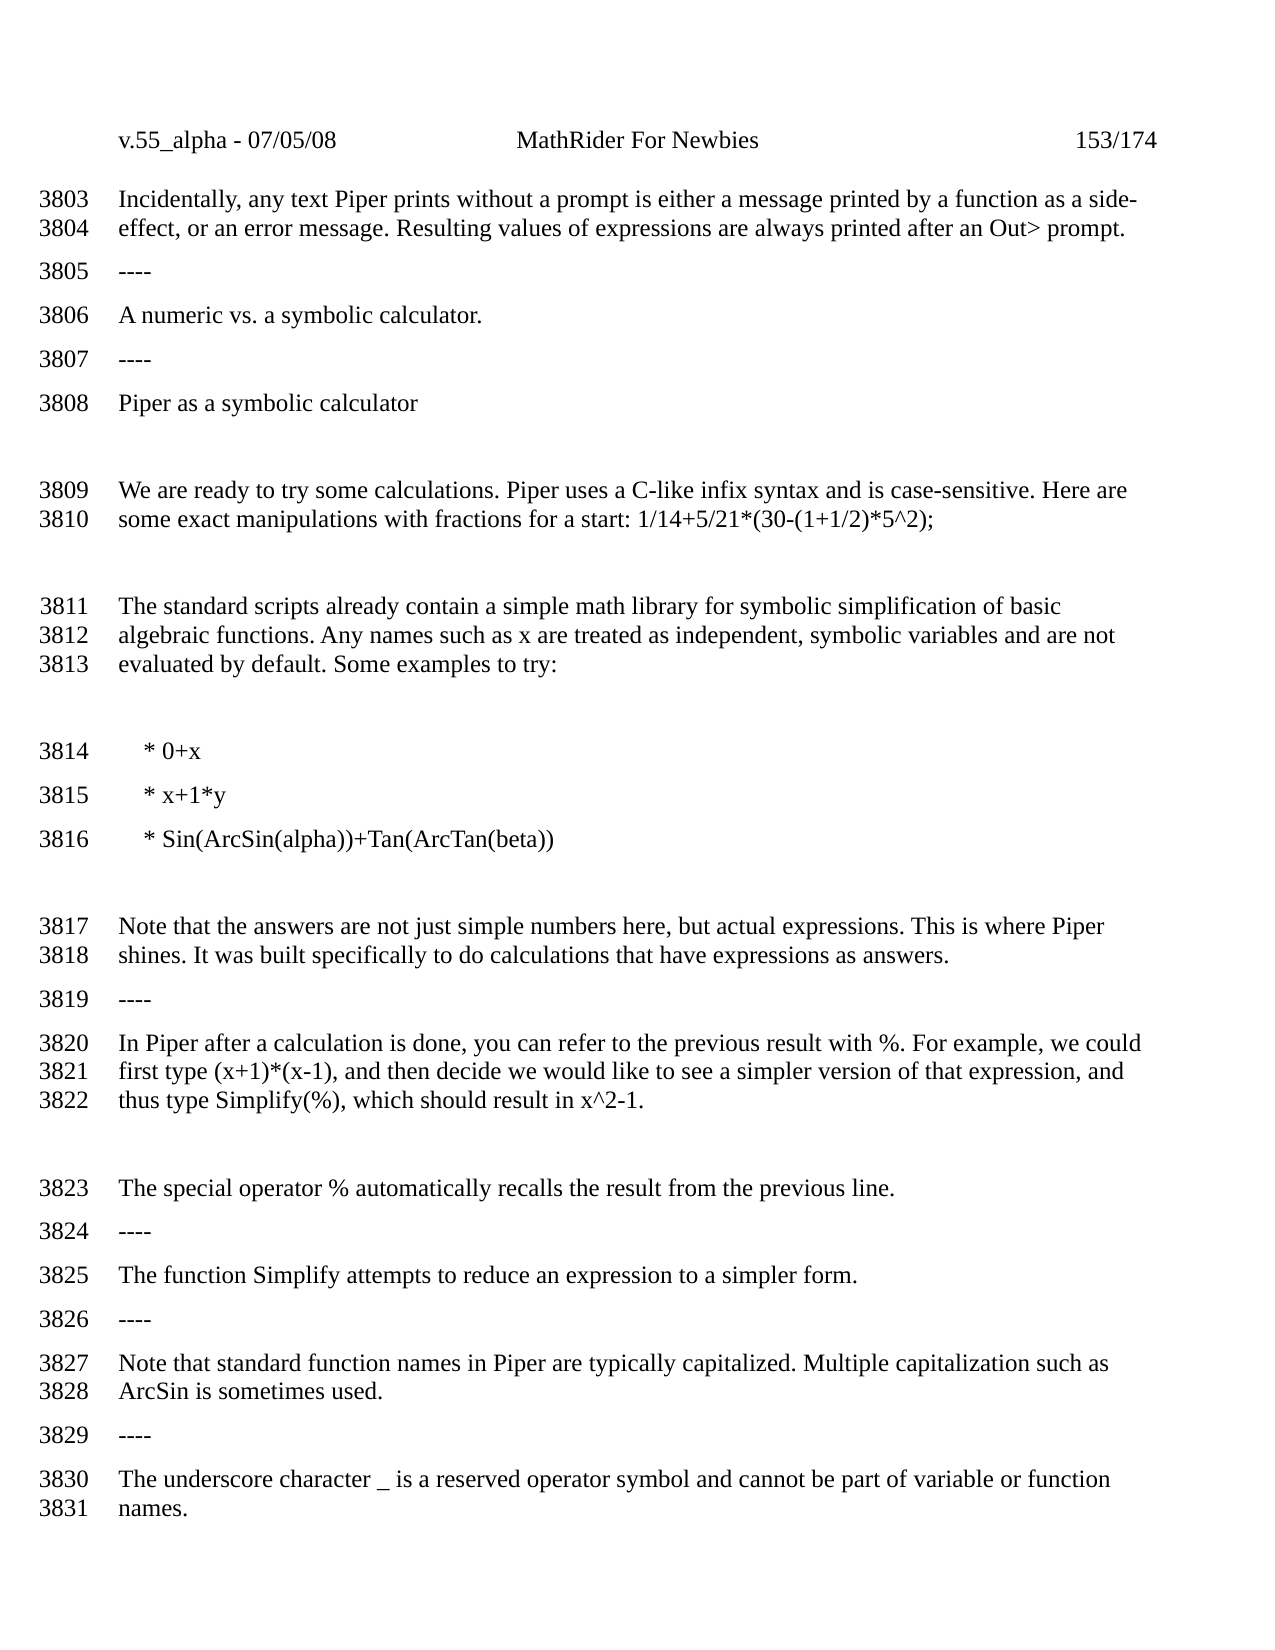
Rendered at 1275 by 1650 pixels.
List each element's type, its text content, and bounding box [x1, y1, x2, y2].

text In Piper after a calculation is done, you can refer to the previous result with %. For example, we could first type (x+1)*(x-1), and then decide we would like to see a simpler version of that expression, and thus type Simplify(%), which should result in x^2-1. [118, 1028, 1157, 1114]
text A numeric vs. a symbolic calculator. [118, 300, 1157, 329]
text ---- [118, 984, 1157, 1013]
text The standard scripts already contain a simple math library for symbolic simplification of basic algebraic functions. Any names such as x are treated as independent, symbolic variables and are not evaluated by default. Some examples to try: [118, 591, 1157, 678]
text Incidentally, any text Piper prints without a prompt is either a message printed by a function as a side-effect, or an error message. Resulting values of expressions are always printed after an Out> prompt. [118, 184, 1157, 241]
text The special operator % automatically recalls the result from the previous line. [118, 1173, 1157, 1201]
text Note that the answers are not just simple numbers here, but actual expressions. This is where Piper shines. It was built specifically to do calculations that have expressions as answers. [118, 911, 1157, 969]
text Note that standard function names in Piper are typically capitalized. Multiple capitalization such as ArcSin is sometimes used. [118, 1348, 1157, 1405]
text ---- [118, 1216, 1157, 1245]
text * 0+x [118, 736, 1157, 765]
text The function Simplify attempts to reduce an expression to a simpler form. [118, 1260, 1157, 1289]
text We are ready to try some calculations. Piper uses a C-like infix syntax and is case-sensitive. Here are some exact manipulations with fractions for a start: 1/14+5/21*(30-(1+1/2)*5^2); [118, 475, 1157, 533]
text Piper as a symbolic calculator [118, 388, 1157, 416]
text ---- [118, 344, 1157, 373]
text * Sin(ArcSin(alpha))+Tan(ArcTan(beta)) [118, 824, 1157, 853]
text The underscore character _ is a reserved operator symbol and cannot be part of variable or function names. [118, 1464, 1157, 1521]
text * x+1*y [118, 780, 1157, 809]
text ---- [118, 1420, 1157, 1449]
text ---- [118, 1304, 1157, 1333]
text ---- [118, 256, 1157, 285]
